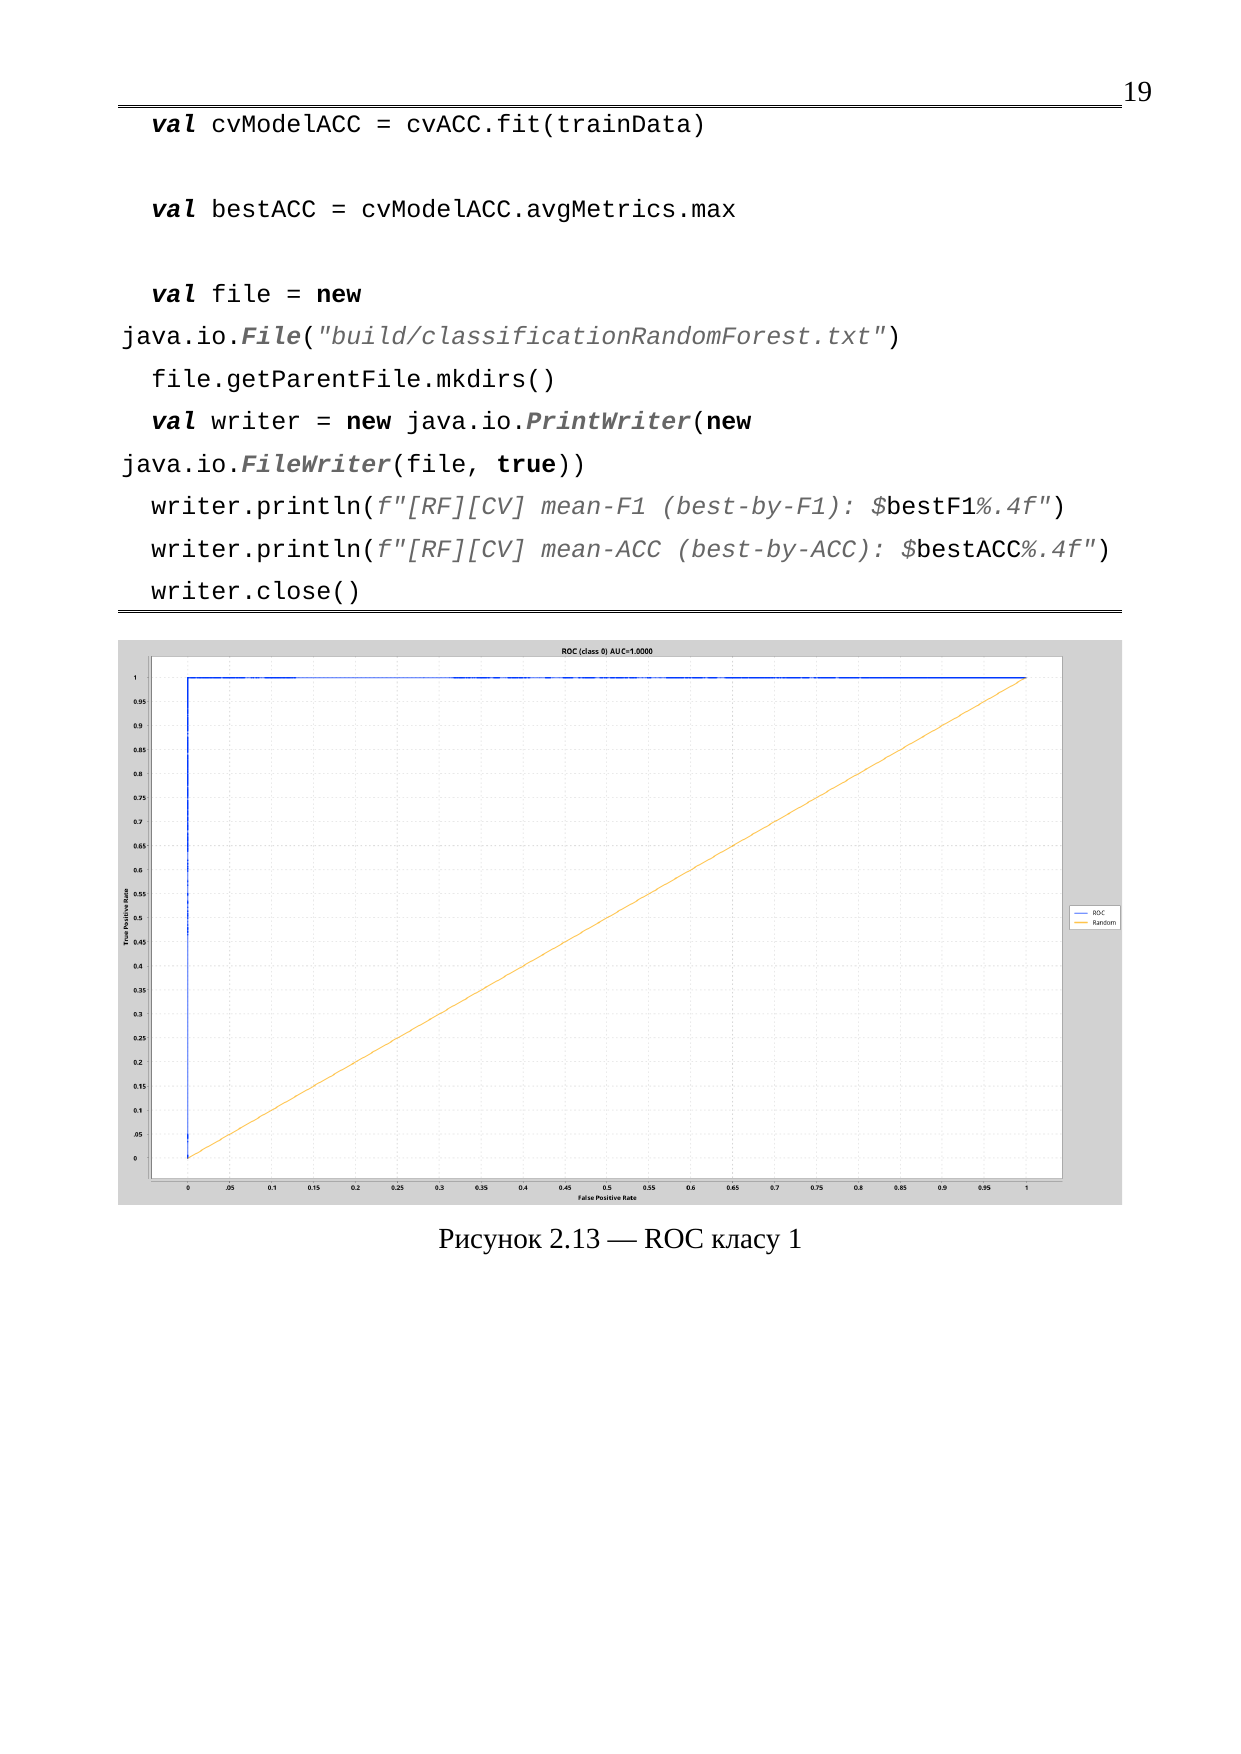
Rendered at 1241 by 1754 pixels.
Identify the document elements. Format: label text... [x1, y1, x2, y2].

picture [118, 640, 1123, 1205]
text file.getParentFile.mkdirs() [118, 360, 1122, 395]
text writer.println(f"[RF][CV] mean-F1 (best-by-F1): $bestF1%.4f") [118, 488, 1122, 522]
text val cvModelACC = cvACC.fit(trainData) [118, 108, 1122, 140]
text val file = new java.io.File("build/classificationRandomForest.txt") [118, 275, 1122, 352]
text writer.println(f"[RF][CV] mean-ACC (best-by-ACC): $bestACC%.4f") [118, 530, 1122, 565]
text val bestACC = cvModelACC.avgMetrics.max [118, 190, 1122, 225]
text writer.close() [118, 573, 1122, 610]
text val writer = new java.io.PrintWriter(new java.io.FileWriter(file, true)) [118, 403, 1122, 480]
text Рисунок 2.13 — ROC класу 1 [118, 1205, 1122, 1255]
